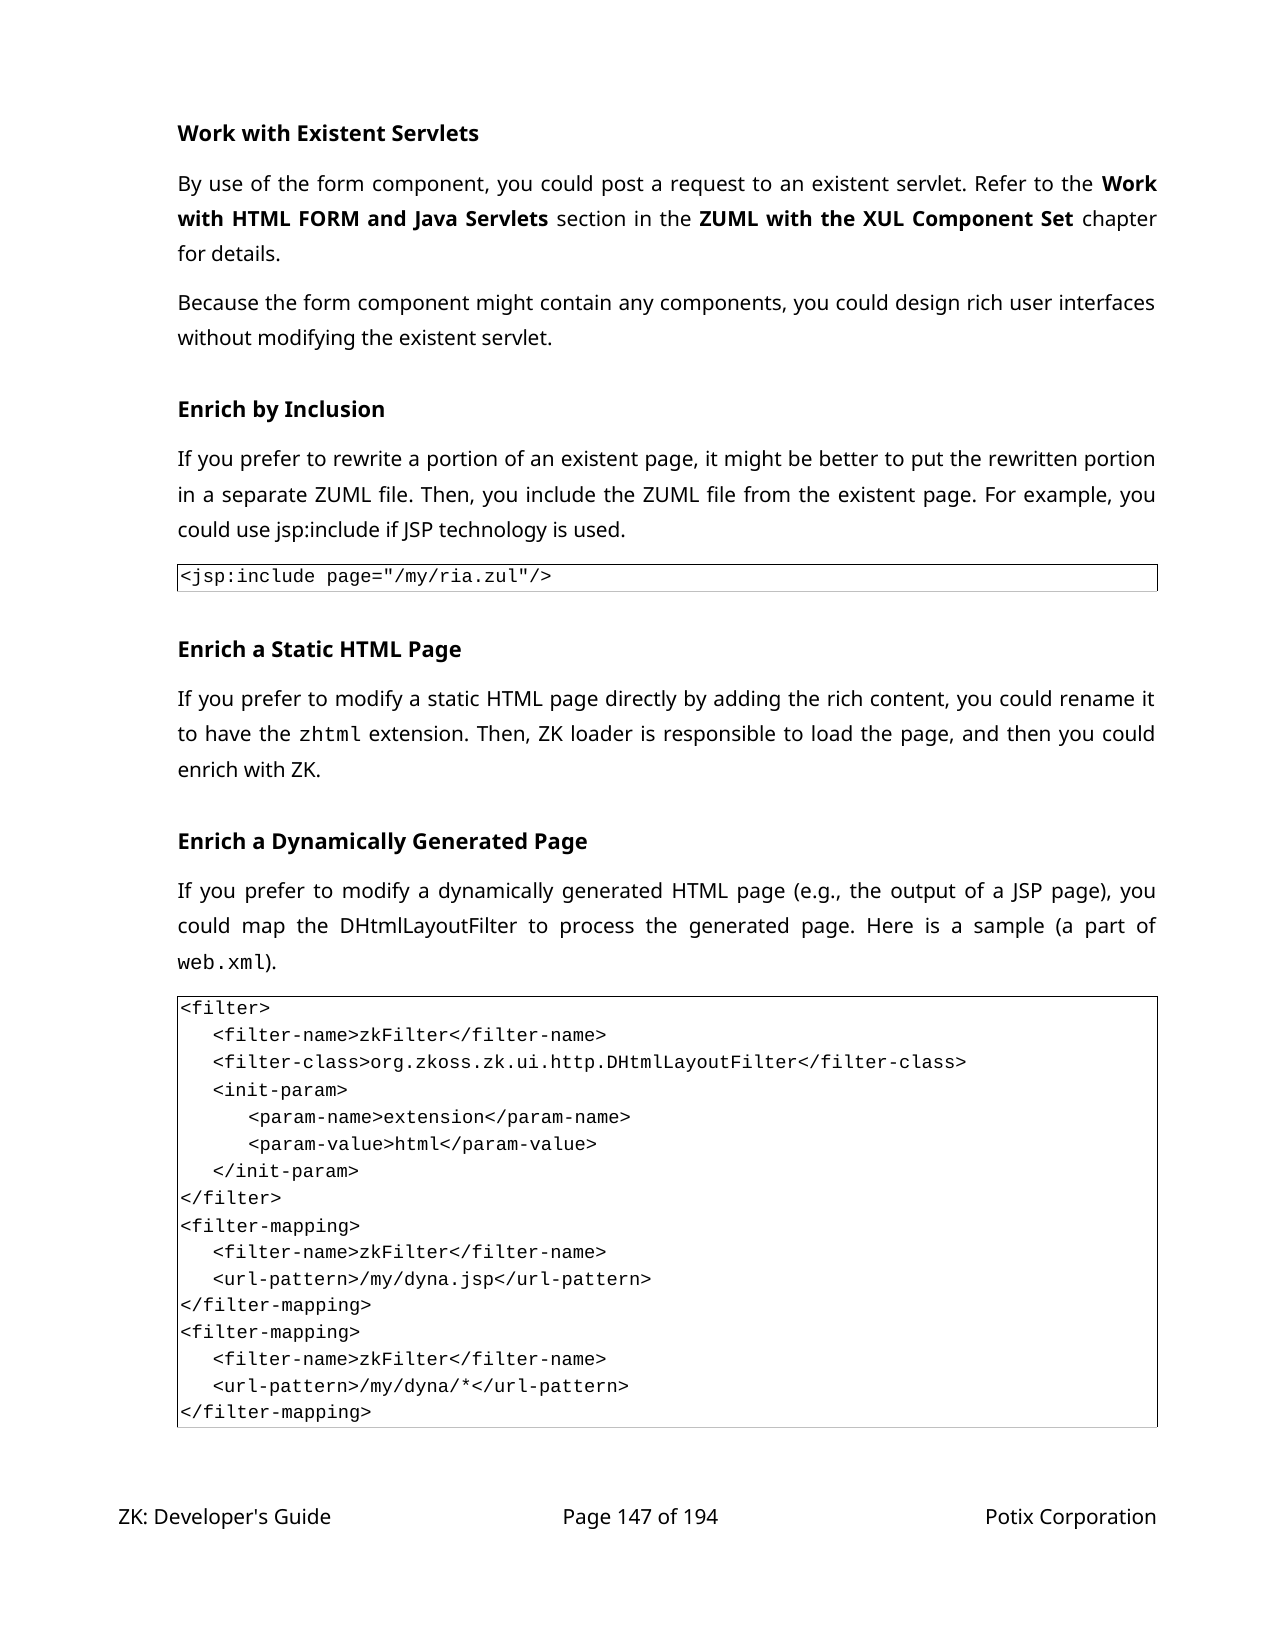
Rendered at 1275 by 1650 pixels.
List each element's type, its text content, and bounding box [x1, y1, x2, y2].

text <filter-mapping> <filter-name>zkFilter</filter-name> <url-pattern>/my/dyna.jsp</url-pattern> </filter-mapping> [178, 1213, 1157, 1317]
text <filter> [178, 997, 1157, 1020]
subtitle Work with Existent Servlets [177, 118, 1157, 148]
text <param-name>extension</param-name> [178, 1105, 1157, 1129]
text If you prefer to modify a static HTML page directly by adding the rich content, you could rename it to have the zhtml extension. Then, ZK loader is responsible to load the page, and then you could enrich with ZK. [177, 684, 1157, 783]
text Because the form component might contain any components, you could design rich user interfaces without modifying the existent servlet. [177, 288, 1157, 351]
text <init-param> [178, 1077, 1157, 1102]
text <jsp:include page="/my/ria.zul"/> [178, 565, 1157, 591]
text </init-param> [178, 1159, 1157, 1183]
text </filter> [178, 1186, 1157, 1211]
text <param-value>html</param-value> [178, 1132, 1157, 1156]
subtitle Enrich a Static HTML Page [177, 634, 1157, 664]
text <filter-name>zkFilter</filter-name> [178, 1023, 1157, 1047]
text If you prefer to modify a dynamically generated HTML page (e.g., the output of a JSP page), you could map the DHtmlLayoutFilter to process the generated page. Here is a sample (a part of web.xml). [177, 876, 1157, 975]
subtitle Enrich a Dynamically Generated Page [177, 826, 1157, 856]
text If you prefer to rewrite a portion of an existent page, it might be better to put the rewritten portion in a separate ZUML file. Then, you include the ZUML file from the existent page. For example, you could use jsp:include if JSP technology is used. [177, 444, 1157, 543]
text By use of the form component, you could post a request to an existent servlet. Refer to the Work with HTML FORM and Java Servlets section in the ZUML with the XUL Component Set chapter for details. [177, 169, 1157, 267]
subtitle Enrich by Inclusion [177, 394, 1157, 424]
text <filter-mapping> <filter-name>zkFilter</filter-name> <url-pattern>/my/dyna/*</url-pattern> </filter-mapping> [178, 1320, 1157, 1427]
text <filter-class>org.zkoss.zk.ui.http.DHtmlLayoutFilter</filter-class> [178, 1050, 1157, 1074]
